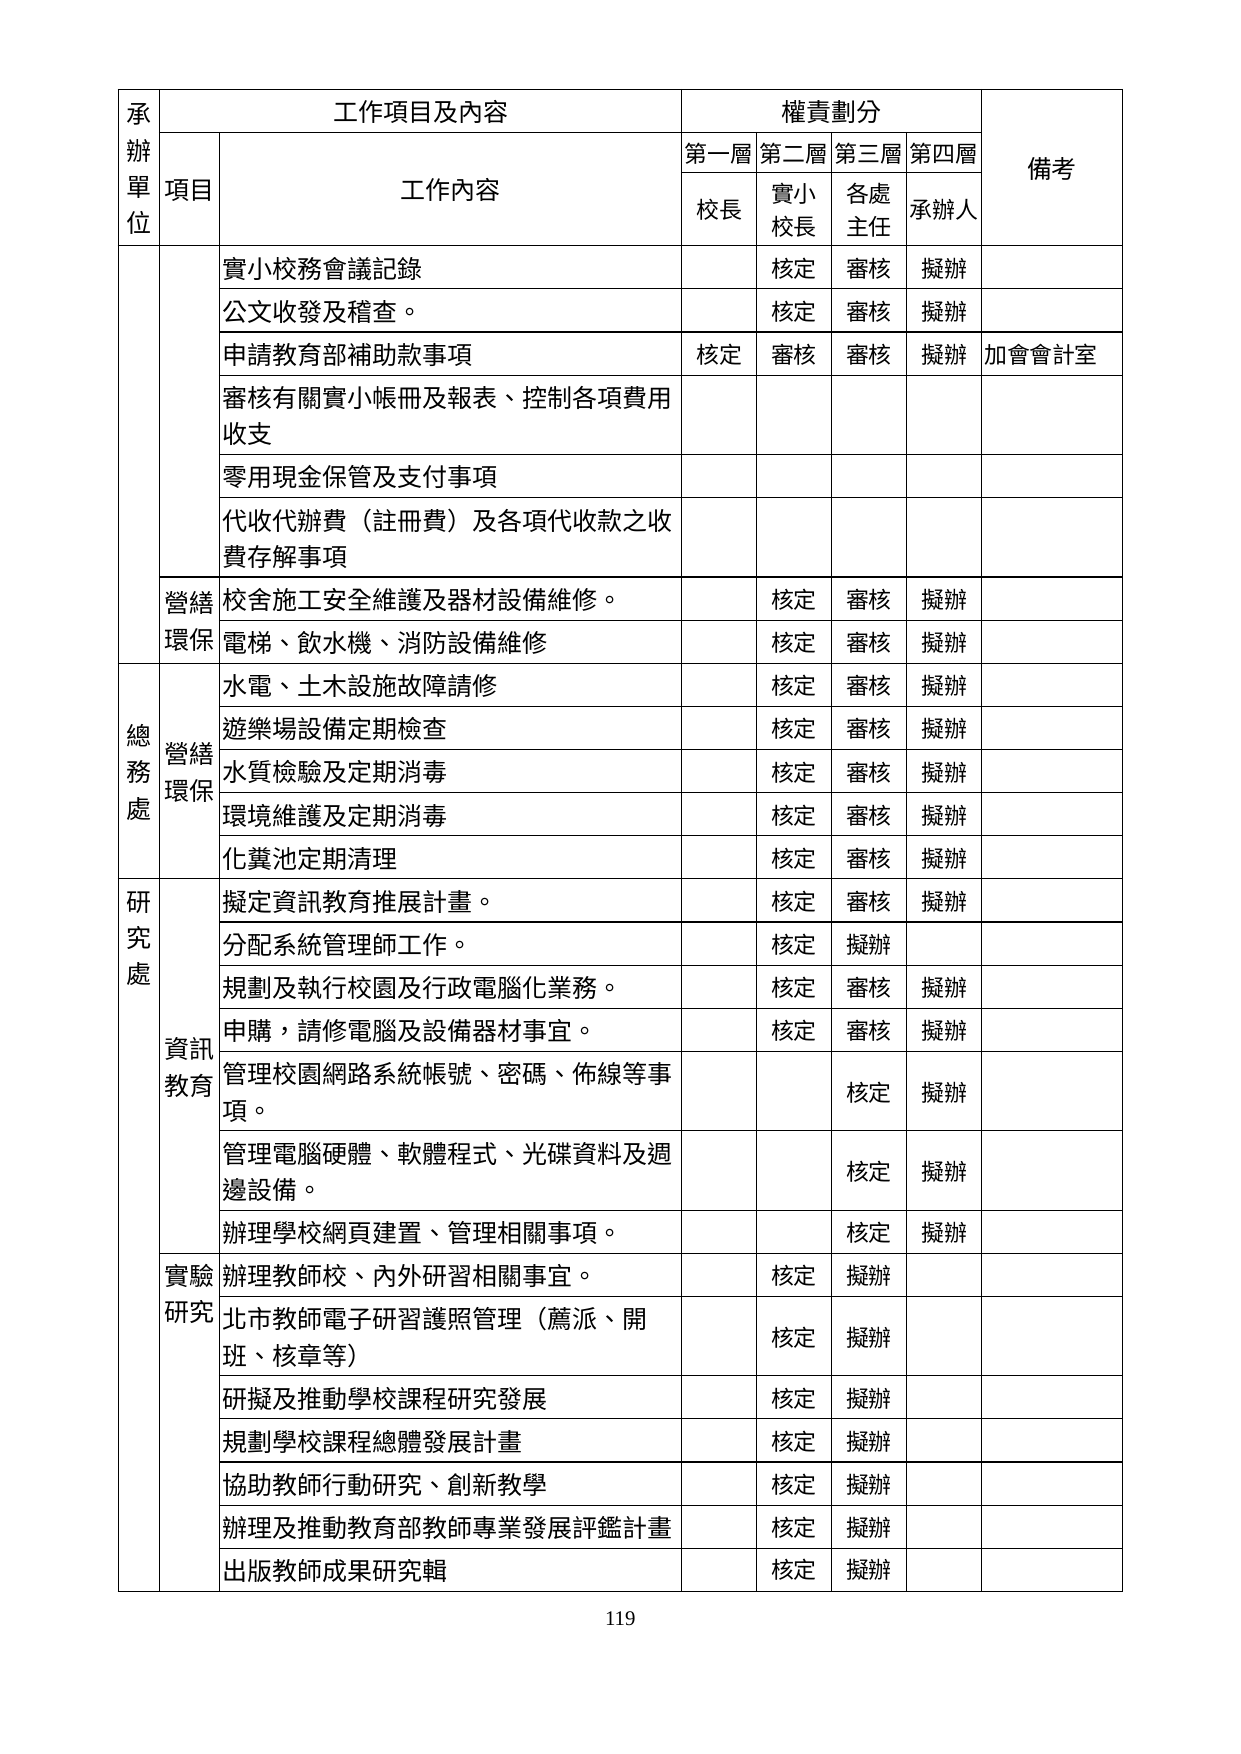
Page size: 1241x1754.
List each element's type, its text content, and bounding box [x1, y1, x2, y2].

table_cell 核定 [757, 289, 831, 331]
table_cell 水質檢驗及定期消毒 [220, 750, 681, 792]
table_cell [982, 1131, 1122, 1209]
table_header 承辦單位 [119, 90, 159, 245]
table_cell 擬辦 [907, 664, 981, 706]
table_cell [682, 923, 756, 964]
table_cell 審核 [832, 750, 906, 792]
table_cell [682, 879, 756, 921]
table_cell [682, 1297, 756, 1375]
table_cell [757, 1052, 831, 1130]
table_cell 擬辦 [832, 1254, 906, 1296]
table_cell [832, 455, 906, 497]
table_cell 核定 [757, 246, 831, 288]
table_cell 遊樂場設備定期檢查 [220, 707, 681, 749]
table_cell 審核 [832, 333, 906, 374]
table_cell 分配系統管理師工作。 [220, 923, 681, 964]
table_cell [982, 1419, 1122, 1461]
table_cell 核定 [757, 707, 831, 749]
table_cell 營繕 環保 [160, 578, 219, 663]
table_cell 核定 [757, 664, 831, 706]
table_cell [982, 1376, 1122, 1418]
table_cell [682, 707, 756, 749]
table_cell [757, 498, 831, 576]
table_cell 擬辦 [907, 621, 981, 663]
table_cell 擬辦 [907, 1211, 981, 1253]
table_cell [682, 966, 756, 1008]
table_cell 規劃學校課程總體發展計畫 [220, 1419, 681, 1461]
table_cell 擬辦 [907, 1009, 981, 1051]
table_cell 項目 [160, 133, 219, 245]
table_cell [982, 376, 1122, 454]
table_cell [907, 1506, 981, 1548]
table_cell [982, 1506, 1122, 1548]
table_cell 擬辦 [907, 1131, 981, 1209]
table_cell [682, 1463, 756, 1504]
table_cell 營繕 環保 [160, 664, 219, 878]
table_cell [907, 1254, 981, 1296]
table_cell 審核 [832, 621, 906, 663]
table_cell 核定 [757, 578, 831, 619]
table_cell 校長 [682, 173, 756, 245]
table_cell 擬辦 [907, 793, 981, 835]
table_cell [982, 664, 1122, 706]
table_cell 審核有關實小帳冊及報表、控制各項費用收支 [220, 376, 681, 454]
table_cell 水電、土木設施故障請修 [220, 664, 681, 706]
table_cell 核定 [757, 750, 831, 792]
table_cell [907, 376, 981, 454]
table_cell 第二層 [757, 133, 831, 172]
table_cell 擬辦 [832, 1376, 906, 1418]
table_cell [982, 1211, 1122, 1253]
table_cell 核定 [832, 1052, 906, 1130]
table_cell [982, 1052, 1122, 1130]
table_cell 擬辦 [907, 578, 981, 619]
table_cell 研擬及推動學校課程研究發展 [220, 1376, 681, 1418]
table_cell [907, 1297, 981, 1375]
table_cell 實小 校長 [757, 173, 831, 245]
table_cell [982, 1009, 1122, 1051]
table_header 工作項目及內容 [160, 90, 681, 132]
table_cell 核定 [757, 1419, 831, 1461]
table_cell 化糞池定期清理 [220, 836, 681, 878]
table_cell [907, 455, 981, 497]
table_cell [907, 1549, 981, 1591]
table_cell [682, 1131, 756, 1209]
table_cell 擬辦 [907, 246, 981, 288]
table_cell 校舍施工安全維護及器材設備維修。 [220, 578, 681, 619]
table_cell 加會會計室 [982, 333, 1122, 374]
table_cell 擬辦 [832, 1419, 906, 1461]
table_cell [982, 289, 1122, 331]
table_cell [682, 750, 756, 792]
table_cell 研究處 [119, 879, 159, 1591]
table_cell 核定 [757, 1463, 831, 1504]
table_cell [682, 376, 756, 454]
table_cell 審核 [832, 1009, 906, 1051]
table_cell 審核 [832, 707, 906, 749]
table_cell 核定 [757, 1297, 831, 1375]
table_cell [907, 923, 981, 964]
table_cell 擬辦 [832, 1549, 906, 1591]
table_cell 擬辦 [907, 289, 981, 331]
table_cell [982, 1463, 1122, 1504]
table_cell [682, 1419, 756, 1461]
table_cell 擬辦 [832, 1506, 906, 1548]
table_cell 環境維護及定期消毒 [220, 793, 681, 835]
table_cell [682, 289, 756, 331]
table_cell [982, 621, 1122, 663]
table_cell 核定 [757, 1506, 831, 1548]
table_cell 辦理學校網頁建置、管理相關事項。 [220, 1211, 681, 1253]
table_cell 申購，請修電腦及設備器材事宜。 [220, 1009, 681, 1051]
table_cell [982, 246, 1122, 288]
table_cell 零用現金保管及支付事項 [220, 455, 681, 497]
table_cell 核定 [757, 836, 831, 878]
table_cell 實小校務會議記錄 [220, 246, 681, 288]
table_cell 實驗研究 [160, 1254, 219, 1591]
table_cell [982, 1549, 1122, 1591]
table_cell 工作內容 [220, 133, 681, 245]
table_cell 管理校園網路系統帳號、密碼、佈線等事項。 [220, 1052, 681, 1130]
table_cell 規劃及執行校園及行政電腦化業務。 [220, 966, 681, 1008]
table_cell [982, 498, 1122, 576]
table_cell [982, 750, 1122, 792]
table_cell [682, 1052, 756, 1130]
table_cell [982, 793, 1122, 835]
table_cell 擬定資訊教育推展計畫。 [220, 879, 681, 921]
table_cell 核定 [757, 1549, 831, 1591]
table_cell 審核 [832, 966, 906, 1008]
table_cell 公文收發及稽查。 [220, 289, 681, 331]
table_cell 審核 [757, 333, 831, 374]
table_cell 審核 [832, 793, 906, 835]
table_cell [982, 455, 1122, 497]
table_cell [682, 1549, 756, 1591]
table_cell 擬辦 [907, 1052, 981, 1130]
table_cell 北市教師電子研習護照管理（薦派、開班、核章等） [220, 1297, 681, 1375]
table_cell 擬辦 [832, 923, 906, 964]
table_cell [682, 1211, 756, 1253]
table_cell [682, 664, 756, 706]
table_cell 擬辦 [832, 1463, 906, 1504]
table_cell 代收代辦費（註冊費）及各項代收款之收費存解事項 [220, 498, 681, 576]
table_cell 審核 [832, 836, 906, 878]
table_cell 審核 [832, 289, 906, 331]
table_header 備考 [982, 90, 1122, 245]
table_cell [982, 1254, 1122, 1296]
table_cell 擬辦 [907, 333, 981, 374]
table_cell 核定 [682, 333, 756, 374]
table_cell 出版教師成果研究輯 [220, 1549, 681, 1591]
table_cell 辦理教師校、內外研習相關事宜。 [220, 1254, 681, 1296]
table_cell 核定 [757, 879, 831, 921]
table_cell 資訊教育 [160, 879, 219, 1253]
table_cell [682, 793, 756, 835]
table_cell 第四層 [907, 133, 981, 172]
table_cell 總務處 [119, 664, 159, 878]
table_cell [682, 1376, 756, 1418]
table_cell [757, 1211, 831, 1253]
table_cell [907, 1376, 981, 1418]
table_cell 協助教師行動研究、創新教學 [220, 1463, 681, 1504]
table_cell 擬辦 [907, 750, 981, 792]
table_cell [757, 455, 831, 497]
table_cell 各處 主任 [832, 173, 906, 245]
table_cell 辦理及推動教育部教師專業發展評鑑計畫 [220, 1506, 681, 1548]
table_cell 核定 [757, 621, 831, 663]
table_cell 核定 [757, 1254, 831, 1296]
table_cell 電梯、飲水機、消防設備維修 [220, 621, 681, 663]
table_cell [832, 376, 906, 454]
table_cell 核定 [757, 966, 831, 1008]
table_cell 擬辦 [907, 707, 981, 749]
table_cell 審核 [832, 578, 906, 619]
table_cell [982, 1297, 1122, 1375]
table_cell 承辦人 [907, 173, 981, 245]
table_cell [682, 621, 756, 663]
table_cell [907, 1463, 981, 1504]
table_cell [907, 1419, 981, 1461]
table_cell [682, 498, 756, 576]
table_cell 核定 [832, 1131, 906, 1209]
table_cell [982, 707, 1122, 749]
table_cell [907, 498, 981, 576]
table_cell [982, 836, 1122, 878]
table_cell 擬辦 [907, 879, 981, 921]
table_cell 擬辦 [907, 966, 981, 1008]
table_cell 核定 [757, 1376, 831, 1418]
table_cell 審核 [832, 879, 906, 921]
table_header 權責劃分 [682, 90, 981, 132]
table_cell 核定 [757, 1009, 831, 1051]
table_cell 第一層 [682, 133, 756, 172]
table_cell [682, 578, 756, 619]
table_cell 審核 [832, 664, 906, 706]
table_cell [982, 879, 1122, 921]
table_cell 審核 [832, 246, 906, 288]
table_cell 核定 [832, 1211, 906, 1253]
table_cell [982, 923, 1122, 964]
table_cell [682, 455, 756, 497]
table_cell 第三層 [832, 133, 906, 172]
table_cell [160, 246, 219, 576]
table_cell 申請教育部補助款事項 [220, 333, 681, 374]
table_cell 管理電腦硬體、軟體程式、光碟資料及週邊設備。 [220, 1131, 681, 1209]
table_cell [982, 578, 1122, 619]
table_cell [757, 376, 831, 454]
table_cell [832, 498, 906, 576]
table_cell [982, 966, 1122, 1008]
table_cell 核定 [757, 793, 831, 835]
table_cell [682, 1254, 756, 1296]
table_cell [682, 246, 756, 288]
table_cell 核定 [757, 923, 831, 964]
table_cell [682, 1009, 756, 1051]
table_cell [119, 246, 159, 663]
table_cell [682, 836, 756, 878]
table_cell [757, 1131, 831, 1209]
table_cell 擬辦 [907, 836, 981, 878]
table_cell 擬辦 [832, 1297, 906, 1375]
table_cell [682, 1506, 756, 1548]
